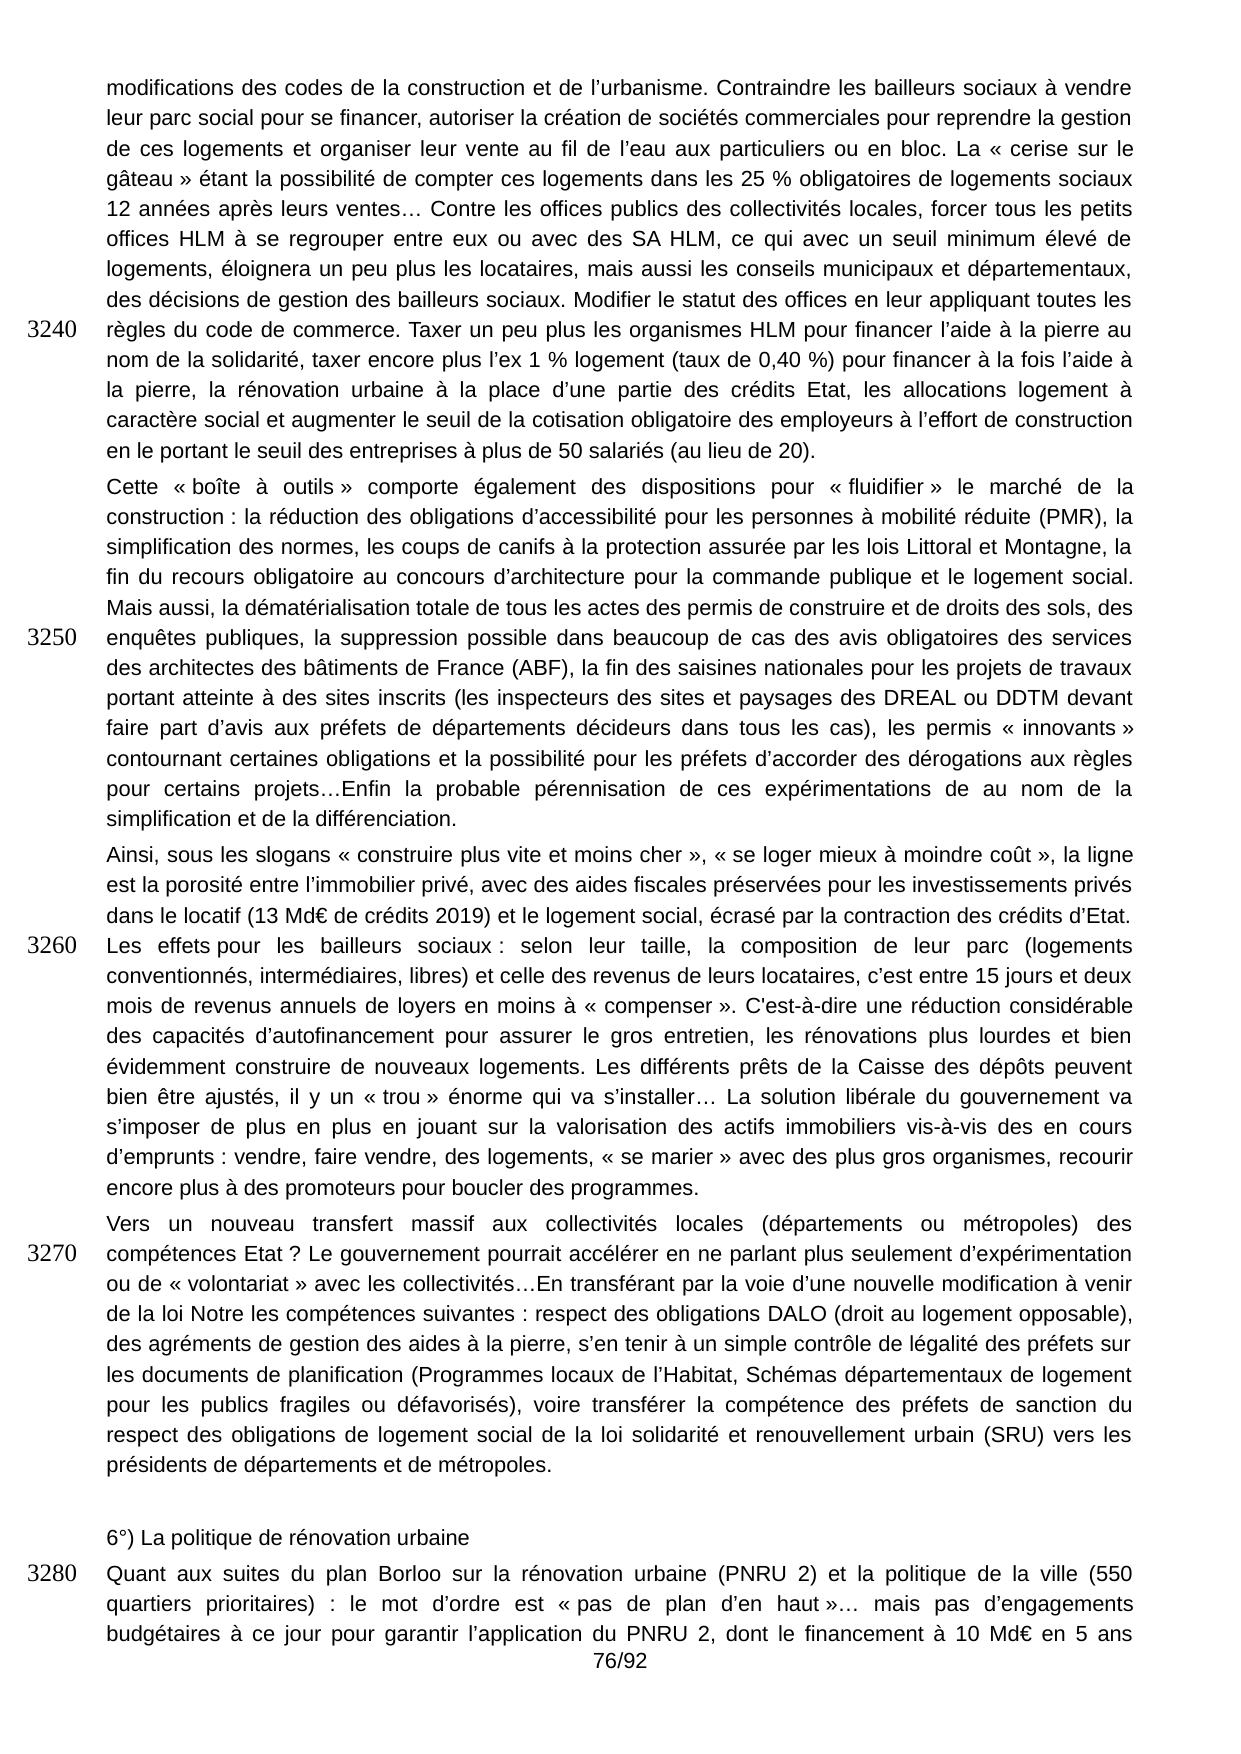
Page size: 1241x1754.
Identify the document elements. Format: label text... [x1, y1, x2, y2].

text Cette « boîte à outils » comporte également des dispositions pour « fluidifier » le marché de la construction : la réduction des obligations d’accessibilité pour les personnes à mobilité réduite (PMR), la simplification des normes, les coups de canifs à la protection assurée par les lois Littoral et Montagne, la fin du recours obligatoire au concours d’architecture pour la commande publique et le logement social. Mais aussi, la dématérialisation totale de tous les actes des permis de construire et de droits des sols, des enquêtes publiques, la suppression possible dans beaucoup de cas des avis obligatoires des services des architectes des bâtiments de France (ABF), la fin des saisines nationales pour les projets de travaux portant atteinte à des sites inscrits (les inspecteurs des sites et paysages des DREAL ou DDTM devant faire part d’avis aux préfets de départements décideurs dans tous les cas), les permis « innovants » contournant certaines obligations et la possibilité pour les préfets d’accorder des dérogations aux règles pour certains projets…Enfin la probable pérennisation de ces expérimentations de au nom de la simplification et de la différenciation. [106, 474, 1134, 831]
text 6°) La politique de rénovation urbaine [106, 1524, 1134, 1550]
text Vers un nouveau transfert massif aux collectivités locales (départements ou métropoles) des compétences Etat ? Le gouvernement pourrait accélérer en ne parlant plus seulement d’expérimentation ou de « volontariat » avec les collectivités…En transférant par la voie d’une nouvelle modification à venir de la loi Notre les compétences suivantes : respect des obligations DALO (droit au logement opposable), des agréments de gestion des aides à la pierre, s’en tenir à un simple contrôle de légalité des préfets sur les documents de planification (Programmes locaux de l’Habitat, Schémas départementaux de logement pour les publics fragiles ou défavorisés), voire transférer la compétence des préfets de sanction du respect des obligations de logement social de la loi solidarité et renouvellement urbain (SRU) vers les présidents de départements et de métropoles. [106, 1211, 1134, 1477]
text modifications des codes de la construction et de l’urbanisme. Contraindre les bailleurs sociaux à vendre leur parc social pour se financer, autoriser la création de sociétés commerciales pour reprendre la gestion de ces logements et organiser leur vente au fil de l’eau aux particuliers ou en bloc. La « cerise sur le gâteau » étant la possibilité de compter ces logements dans les 25 % obligatoires de logements sociaux 12 années après leurs ventes… Contre les offices publics des collectivités locales, forcer tous les petits offices HLM à se regrouper entre eux ou avec des SA HLM, ce qui avec un seuil minimum élevé de logements, éloignera un peu plus les locataires, mais aussi les conseils municipaux et départementaux, des décisions de gestion des bailleurs sociaux. Modifier le statut des offices en leur appliquant toutes les règles du code de commerce. Taxer un peu plus les organismes HLM pour financer l’aide à la pierre au nom de la solidarité, taxer encore plus l’ex 1 % logement (taux de 0,40 %) pour financer à la fois l’aide à la pierre, la rénovation urbaine à la place d’une partie des crédits Etat, les allocations logement à caractère social et augmenter le seuil de la cotisation obligatoire des employeurs à l’effort de construction en le portant le seuil des entreprises à plus de 50 salariés (au lieu de 20). [106, 75, 1134, 463]
text Ainsi, sous les slogans « construire plus vite et moins cher », « se loger mieux à moindre coût », la ligne est la porosité entre l’immobilier privé, avec des aides fiscales préservées pour les investissements privés dans le locatif (13 Md€ de crédits 2019) et le logement social, écrasé par la contraction des crédits d’Etat. Les effets pour les bailleurs sociaux : selon leur taille, la composition de leur parc (logements conventionnés, intermédiaires, libres) et celle des revenus de leurs locataires, c’est entre 15 jours et deux mois de revenus annuels de loyers en moins à « compenser ». C'est-à-dire une réduction considérable des capacités d’autofinancement pour assurer le gros entretien, les rénovations plus lourdes et bien évidemment construire de nouveaux logements. Les différents prêts de la Caisse des dépôts peuvent bien être ajustés, il y un « trou » énorme qui va s’installer… La solution libérale du gouvernement va s’imposer de plus en plus en jouant sur la valorisation des actifs immobiliers vis-à-vis des en cours d’emprunts : vendre, faire vendre, des logements, « se marier » avec des plus gros organismes, recourir encore plus à des promoteurs pour boucler des programmes. [106, 842, 1134, 1199]
text Quant aux suites du plan Borloo sur la rénovation urbaine (PNRU 2) et la politique de la ville (550 quartiers prioritaires) : le mot d’ordre est « pas de plan d’en haut »… mais pas d’engagements budgétaires à ce jour pour garantir l’application du PNRU 2, dont le financement à 10 Md€ en 5 ans [106, 1561, 1134, 1646]
